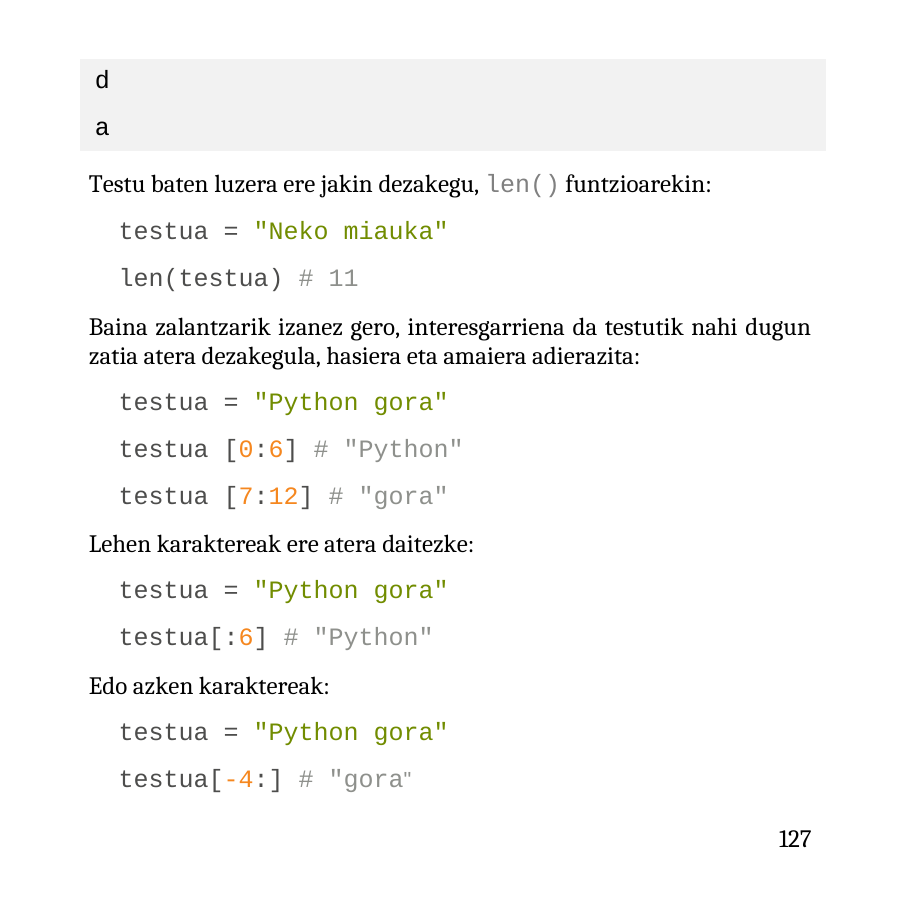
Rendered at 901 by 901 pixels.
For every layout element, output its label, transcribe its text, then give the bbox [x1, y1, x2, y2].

text testua [0:6] # "Python" [118, 436, 811, 464]
text Baina zalantzarik izanez gero, interesgarriena da testutik nahi dugun zatia atera dezakegula, hasiera eta amaiera adierazita: [89, 313, 811, 370]
text testua = "Python gora" [118, 719, 811, 748]
text a [86, 106, 820, 145]
text len(testua) # 11 [118, 266, 811, 294]
text testua = "Neko miauka" [118, 219, 811, 247]
text testua[-4:] # "gora" [118, 767, 811, 795]
text Lehen karaktereak ere atera daitezke: [89, 530, 811, 559]
text d [86, 65, 820, 96]
text testua [7:12] # "gora" [118, 483, 811, 512]
text testua = "Python gora" [118, 578, 811, 606]
text testua = "Python gora" [118, 389, 811, 417]
text Testu baten luzera ere jakin dezakegu, len() funtzioarekin: [89, 170, 811, 200]
text Edo azken karaktereak: [89, 672, 811, 701]
text testua[:6] # "Python" [118, 625, 811, 653]
